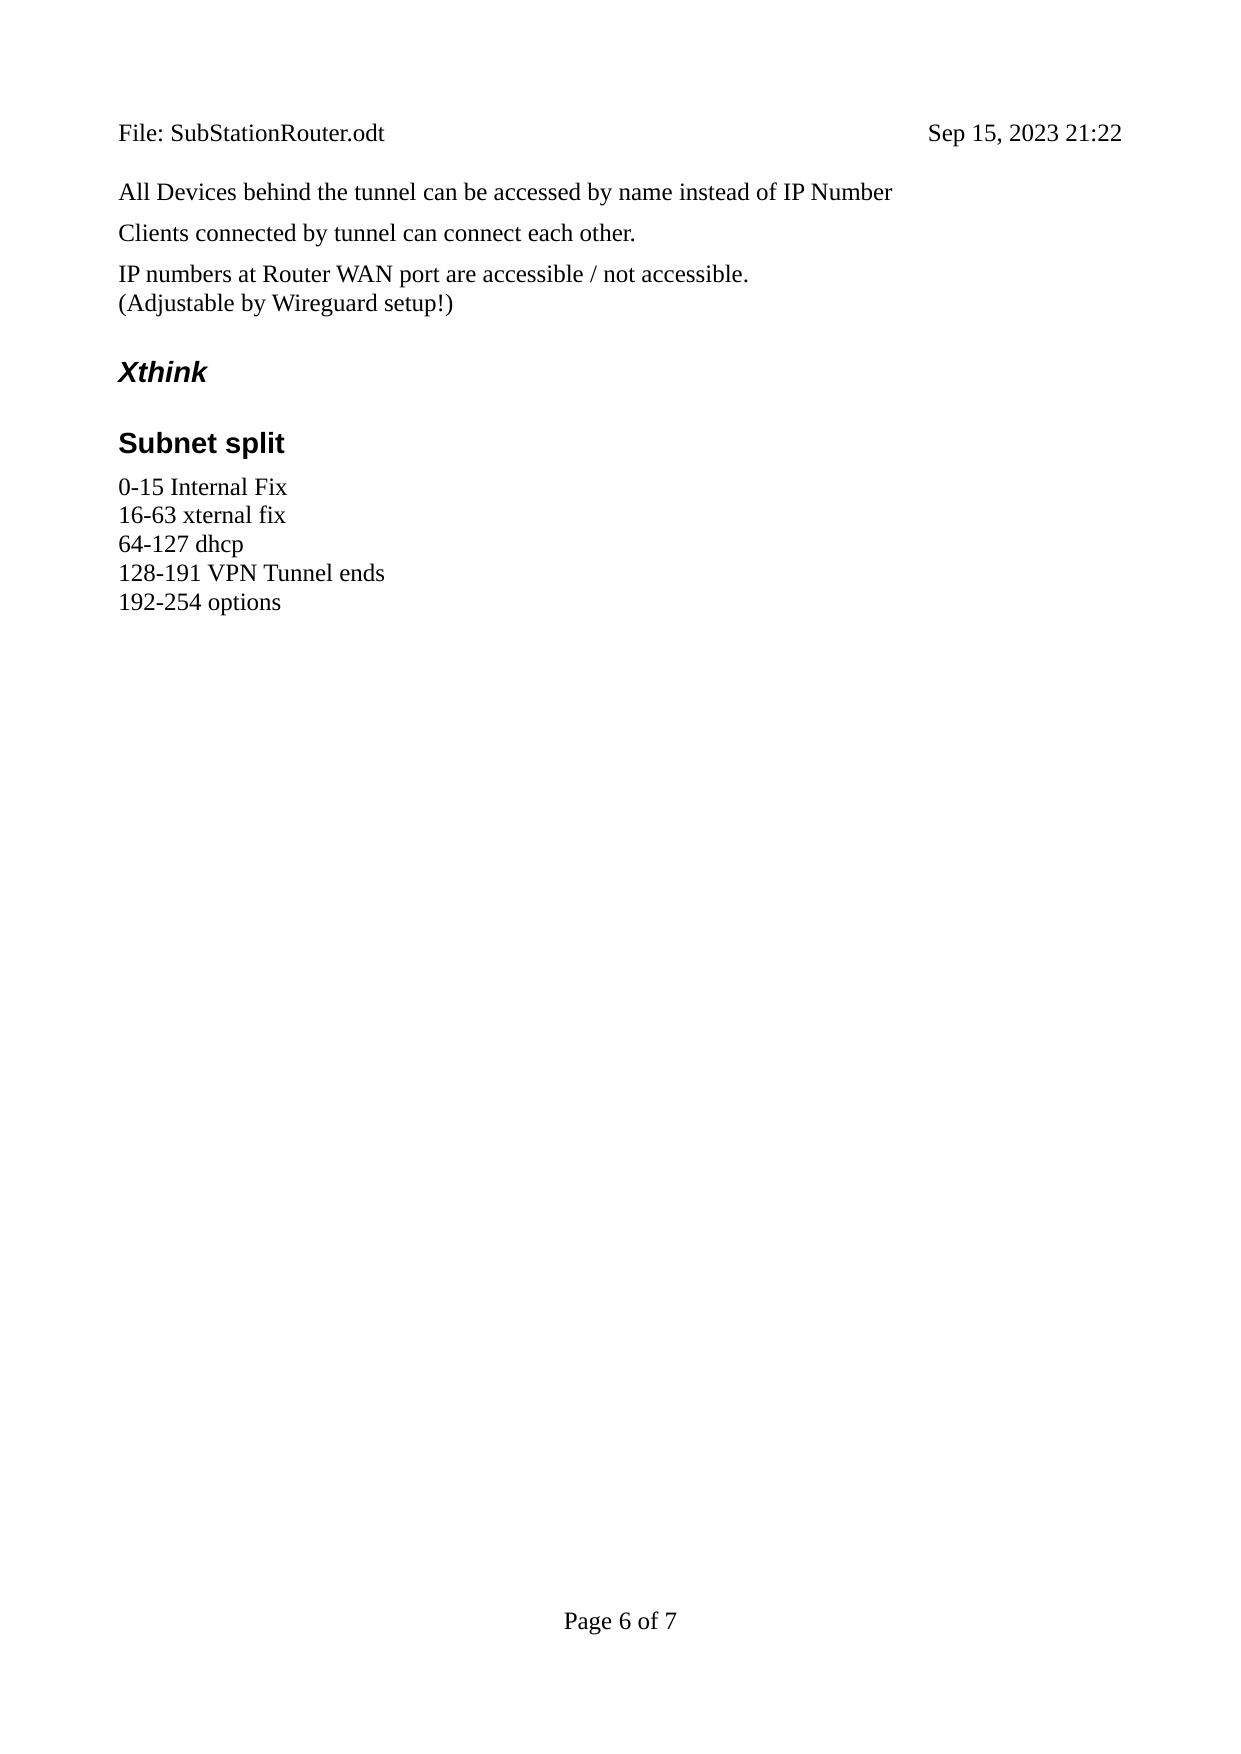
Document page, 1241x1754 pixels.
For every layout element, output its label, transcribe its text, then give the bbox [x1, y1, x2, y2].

text 0-15 Internal Fix 16-63 xternal fix 64-127 dhcp 128-191 VPN Tunnel ends 192-254 options [118, 472, 1122, 615]
text IP numbers at Router WAN port are accessible / not accessible. (Adjustable by Wireguard setup!) [118, 259, 1122, 317]
text Clients connected by tunnel can connect each other. [118, 218, 1122, 247]
text All Devices behind the tunnel can be accessed by name instead of IP Number [118, 177, 1122, 206]
subtitle Subnet split [118, 426, 1122, 459]
subtitle Xthink [118, 354, 1122, 388]
